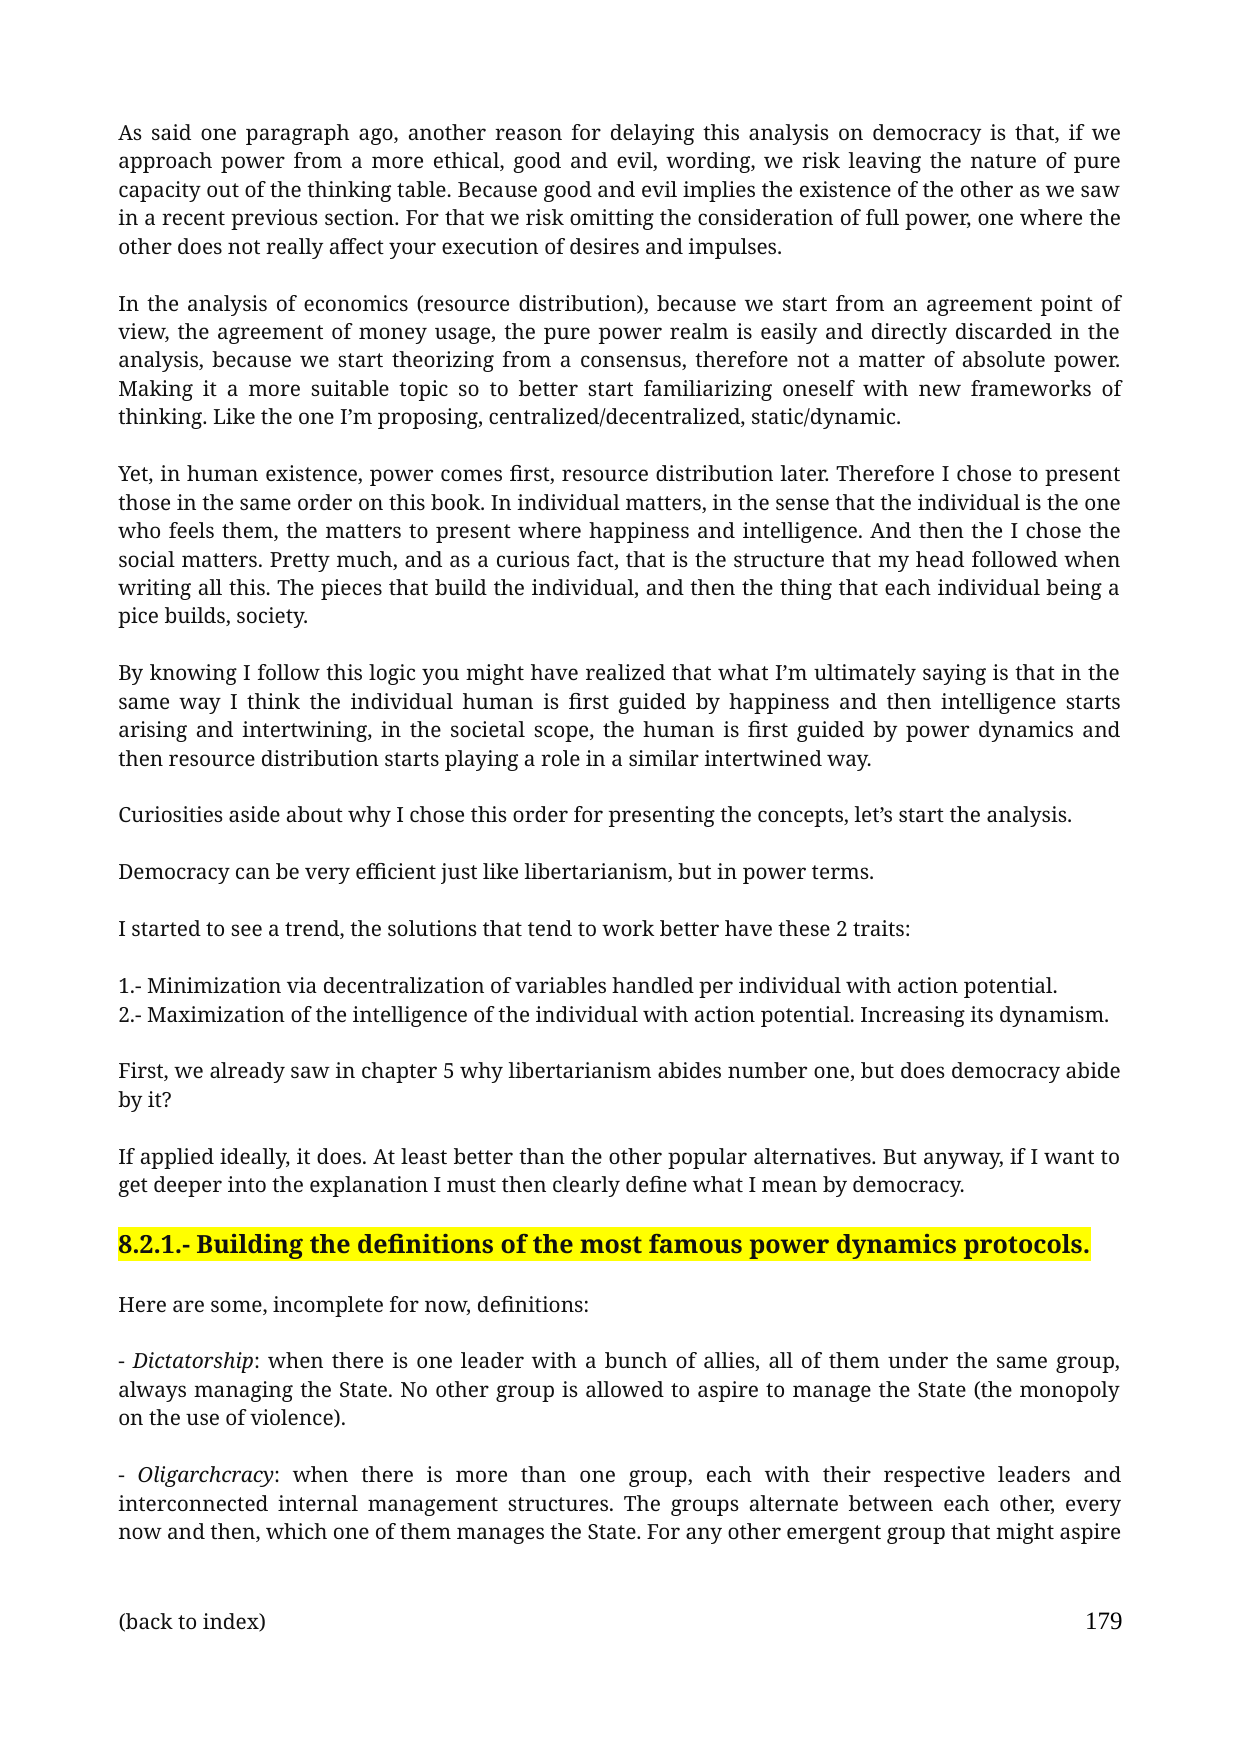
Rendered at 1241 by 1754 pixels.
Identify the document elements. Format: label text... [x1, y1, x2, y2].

text By knowing I follow this logic you might have realized that what I’m ultimately saying is that in the same way I think the individual human is first guided by happiness and then intelligence starts arising and intertwining, in the societal scope, the human is first guided by power dynamics and then resource distribution starts playing a role in a similar intertwined way. [118, 658, 1122, 772]
text 8.2.1.- Building the definitions of the most famous power dynamics protocols. [118, 1227, 1122, 1261]
text First, we already saw in chapter 5 why libertarianism abides number one, but does democracy abide by it? [118, 1057, 1122, 1113]
text Yet, in human existence, power comes first, resource distribution later. Therefore I chose to present those in the same order on this book. In individual matters, in the sense that the individual is the one who feels them, the matters to present where happiness and intelligence. And then the I chose the social matters. Pretty much, and as a curious fact, that is the structure that my head followed when writing all this. The pieces that build the individual, and then the thing that each individual being a pice builds, society. [118, 459, 1122, 630]
text In the analysis of economics (resource distribution), because we start from an agreement point of view, the agreement of money usage, the pure power realm is easily and directly discarded in the analysis, because we start theorizing from a consensus, therefore not a matter of absolute power. Making it a more suitable topic so to better start familiarizing oneself with new frameworks of thinking. Like the one I’m proposing, centralized/decentralized, static/dynamic. [118, 289, 1122, 431]
text If applied ideally, it does. At least better than the other popular alternatives. But anyway, if I want to get deeper into the explanation I must then clearly define what I mean by democracy. [118, 1142, 1122, 1199]
text Curiosities aside about why I chose this order for presenting the concepts, let’s start the analysis. [118, 801, 1122, 829]
text As said one paragraph ago, another reason for delaying this analysis on democracy is that, if we approach power from a more ethical, good and evil, wording, we risk leaving the nature of pure capacity out of the thinking table. Because good and evil implies the existence of the other as we saw in a recent previous section. For that we risk omitting the consideration of full power, one where the other does not really affect your execution of desires and impulses. [118, 118, 1122, 260]
text Democracy can be very efficient just like libertarianism, but in power terms. [118, 857, 1122, 886]
text 1.- Minimization via decentralization of variables handled per individual with action potential. [118, 971, 1122, 1000]
text Here are some, incomplete for now, definitions: [118, 1290, 1122, 1318]
text - Oligarchcracy: when there is more than one group, each with their respective leaders and interconnected internal management structures. The groups alternate between each other, every now and then, which one of them manages the State. For any other emergent group that might aspire [118, 1460, 1122, 1546]
text - Dictatorship: when there is one leader with a bunch of allies, all of them under the same group, always managing the State. No other group is allowed to aspire to manage the State (the monopoly on the use of violence). [118, 1347, 1122, 1432]
text I started to see a trend, the solutions that tend to work better have these 2 traits: [118, 914, 1122, 943]
text 2.- Maximization of the intelligence of the individual with action potential. Increasing its dynamism. [118, 1000, 1122, 1028]
